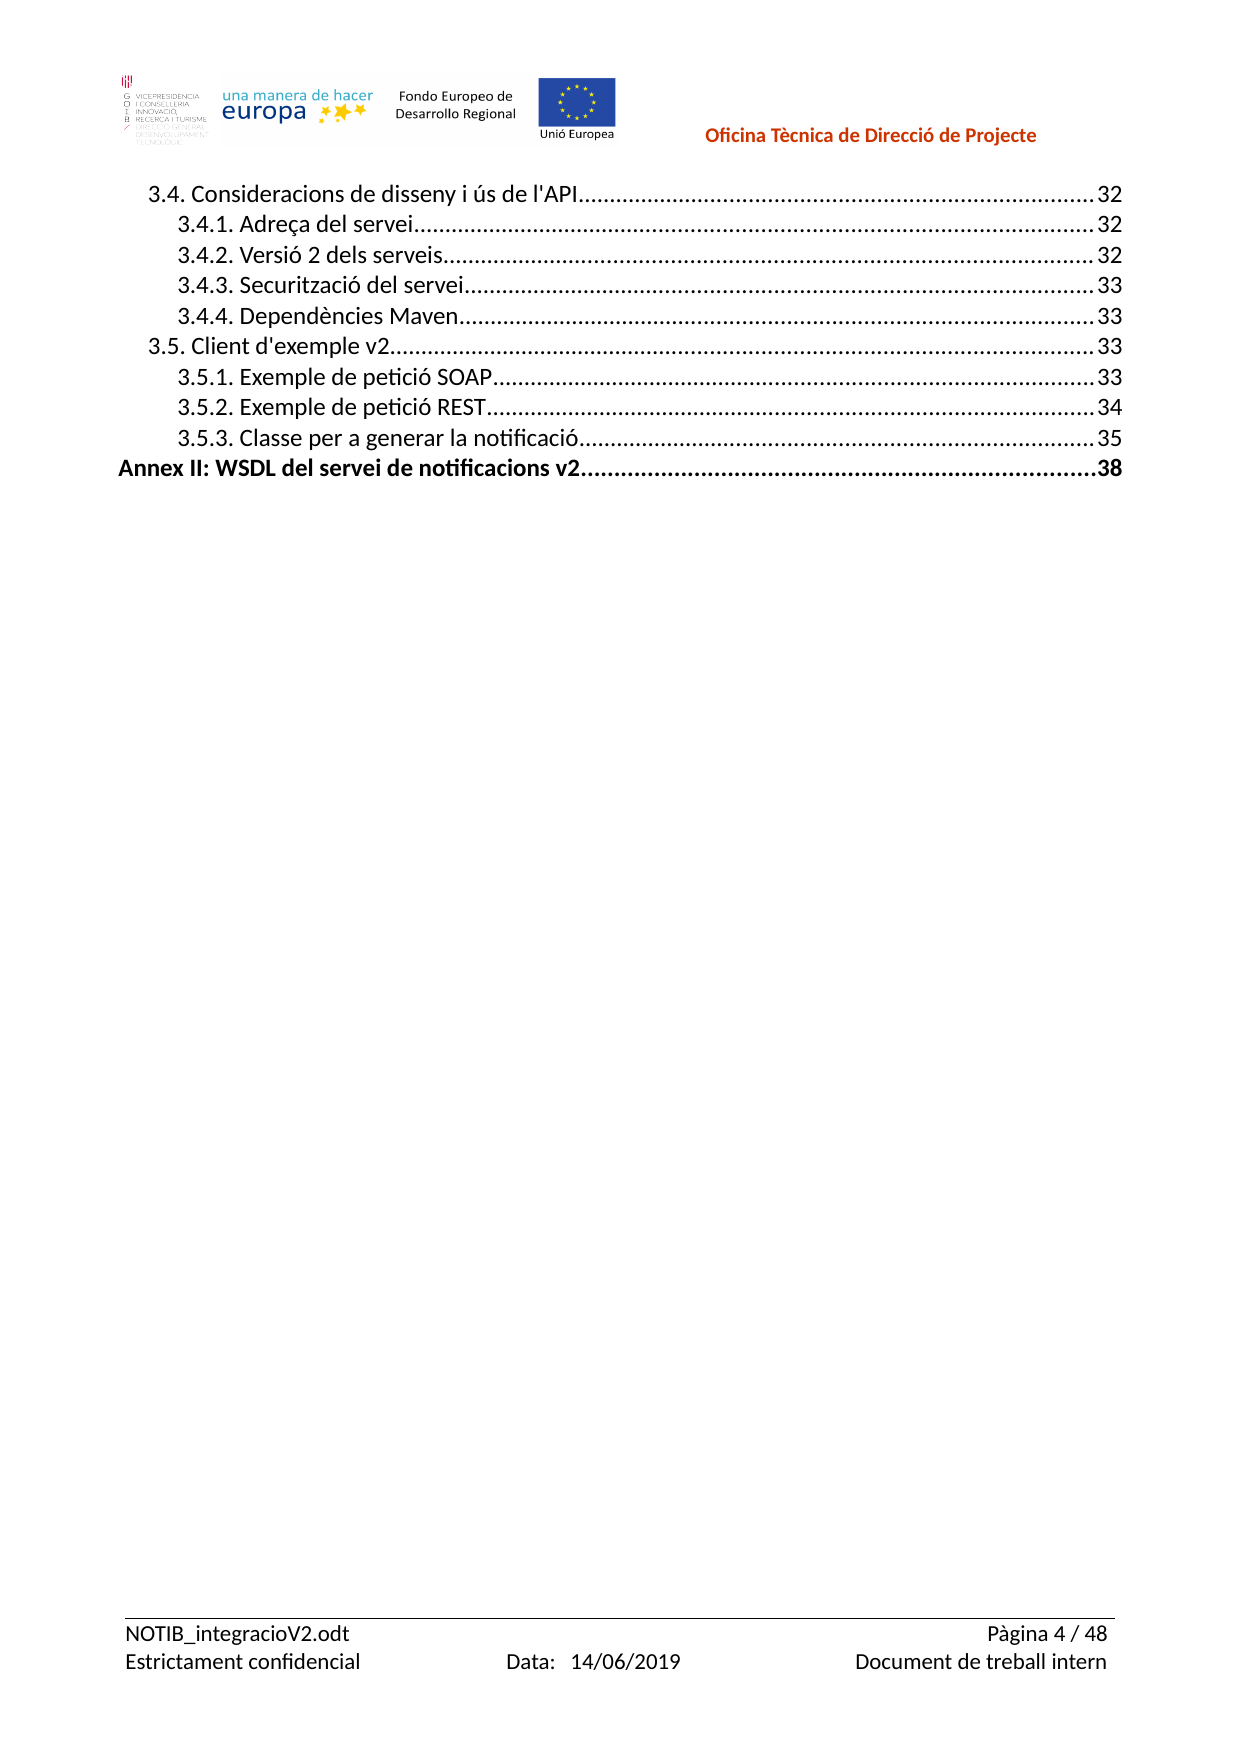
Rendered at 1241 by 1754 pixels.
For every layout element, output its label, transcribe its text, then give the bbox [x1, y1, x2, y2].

text 3.4.1. Adreça del servei 32 [177, 208, 1122, 239]
text 3.4.2. Versió 2 dels serveis 32 [177, 239, 1122, 269]
picture [219, 73, 621, 147]
text 3.5. Client d'exemple v2 33 [148, 330, 1122, 361]
text 3.5.1. Exemple de petició SOAP 33 [177, 361, 1122, 391]
text 3.4.3. Securització del servei 33 [177, 269, 1122, 300]
text 3.4.4. Dependències Maven 33 [177, 300, 1122, 330]
text 3.5.2. Exemple de petició REST 34 [177, 391, 1122, 422]
text 3.4. Consideracions de disseny i ús de l'API 32 [148, 178, 1122, 208]
text Annex II: WSDL del servei de notificacions v2 38 [118, 452, 1122, 483]
picture [118, 73, 213, 147]
text 3.5.3. Classe per a generar la notificació 35 [177, 422, 1122, 452]
